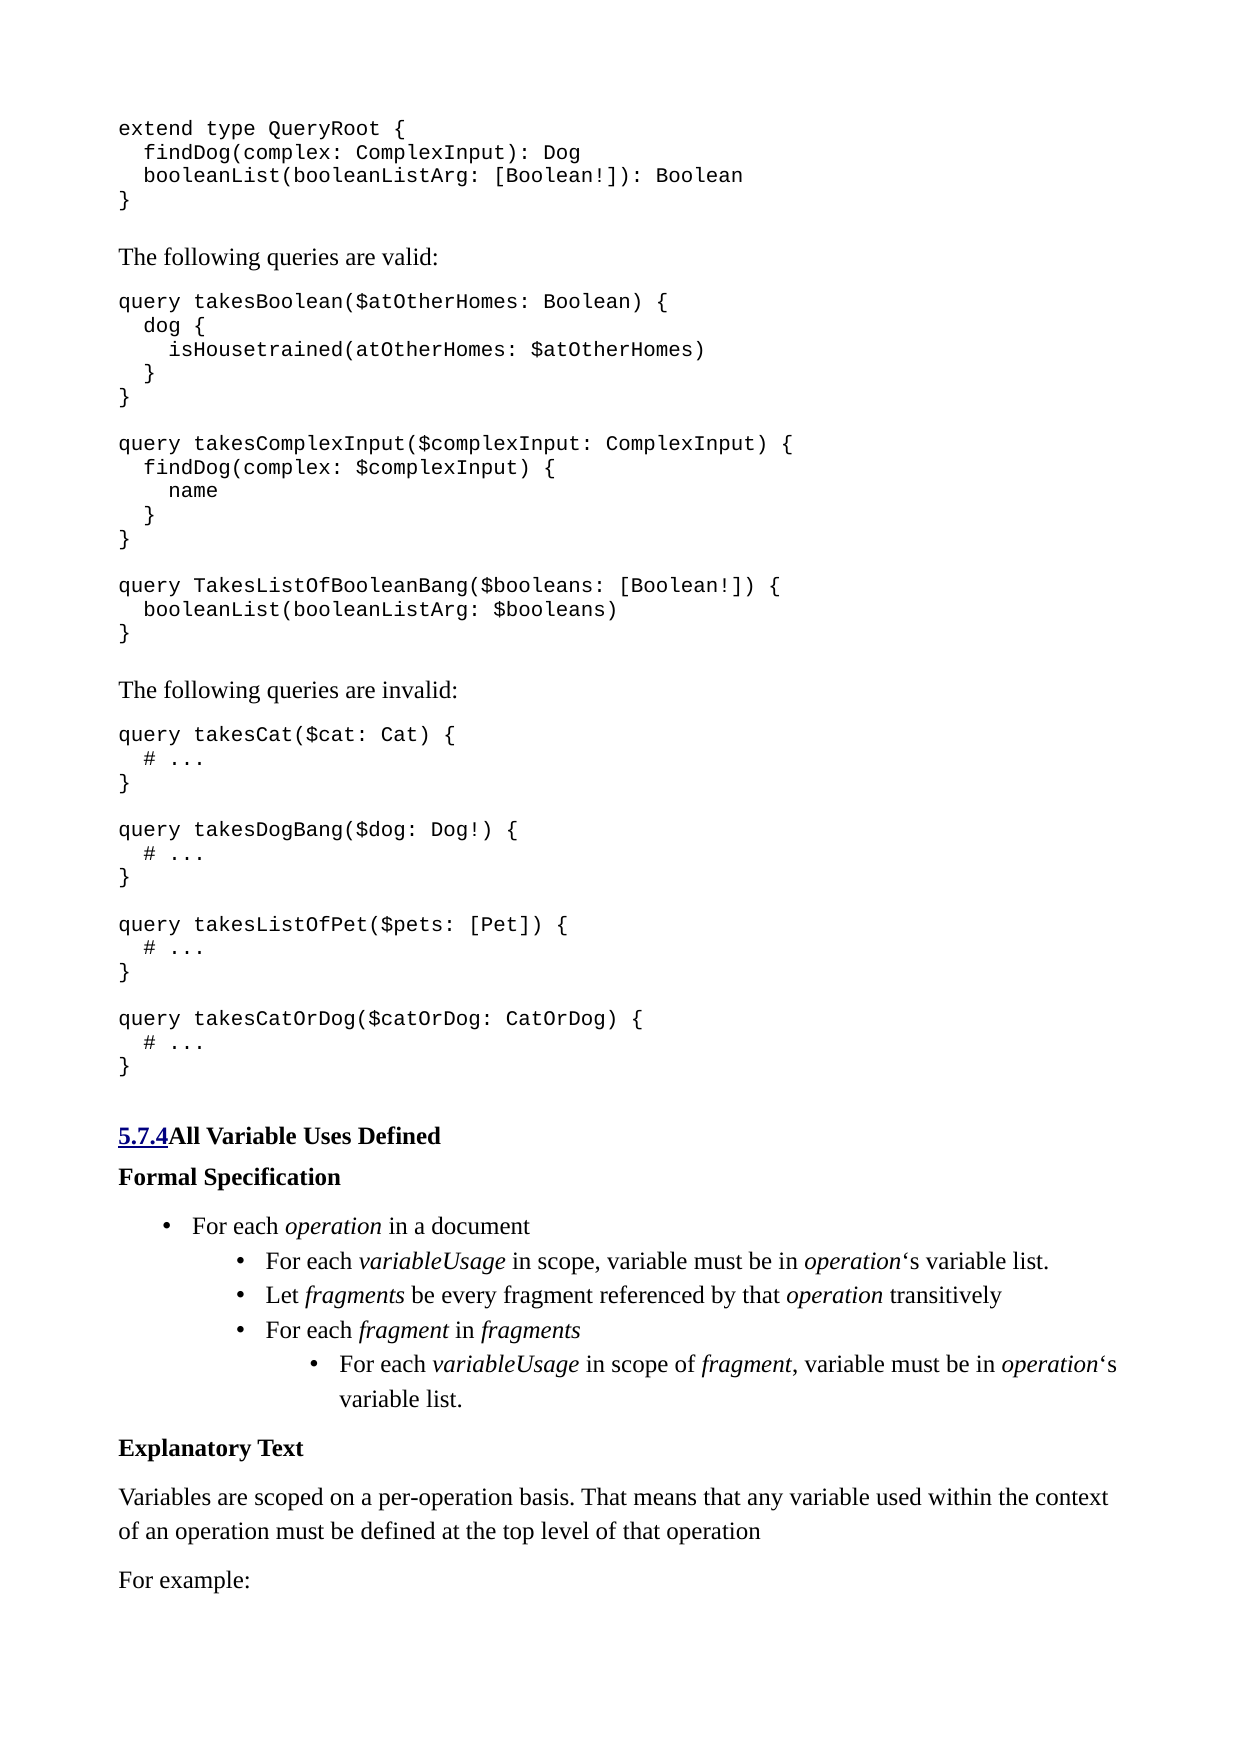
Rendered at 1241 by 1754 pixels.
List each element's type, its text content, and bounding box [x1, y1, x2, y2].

text # ... [118, 843, 1122, 866]
text booleanList(booleanListArg: $booleans) [118, 599, 1122, 622]
text } [118, 504, 1122, 528]
text For example: [118, 1566, 1122, 1594]
subtitle 5.7.4All Variable Uses Defined [118, 1121, 1122, 1150]
text } [118, 866, 1122, 890]
text } [118, 362, 1122, 386]
text findDog(complex: ComplexInput): Dog [118, 142, 1122, 165]
list For each variableUsage in scope, variable must be in operation‘s variable list. [236, 1246, 1122, 1275]
text } [118, 528, 1122, 551]
text query takesCatOrDog($catOrDog: CatOrDog) { [118, 1008, 1122, 1032]
text booleanList(booleanListArg: [Boolean!]): Boolean [118, 165, 1122, 189]
text extend type QueryRoot { [118, 118, 1122, 142]
text The following queries are invalid: [118, 675, 1122, 704]
text query TakesListOfBooleanBang($booleans: [Boolean!]) { [118, 575, 1122, 599]
text # ... [118, 937, 1122, 961]
text query takesDogBang($dog: Dog!) { [118, 819, 1122, 843]
text query takesBoolean($atOtherHomes: Boolean) { [118, 291, 1122, 315]
text } [118, 961, 1122, 984]
list Let fragments be every fragment referenced by that operation transitively [236, 1280, 1122, 1309]
text # ... [118, 748, 1122, 772]
text dog { [118, 315, 1122, 338]
list For each operation in a document [162, 1211, 1122, 1240]
text Variables are scoped on a per‐operation basis. That means that any variable used within the context of an operation must be defined at the top level of that operation [118, 1482, 1122, 1545]
text Formal Specification [118, 1162, 1122, 1191]
text } [118, 386, 1122, 409]
text The following queries are valid: [118, 242, 1122, 271]
text } [118, 772, 1122, 795]
text } [118, 1056, 1122, 1079]
text } [118, 622, 1122, 646]
list For each fragment in fragments [236, 1315, 1122, 1344]
list For each variableUsage in scope of fragment, variable must be in operation‘s variable list. [309, 1349, 1122, 1413]
text isHousetrained(atOtherHomes: $atOtherHomes) [118, 338, 1122, 362]
text # ... [118, 1032, 1122, 1056]
text query takesCat($cat: Cat) { [118, 724, 1122, 748]
text query takesListOfPet($pets: [Pet]) { [118, 914, 1122, 937]
text findDog(complex: $complexInput) { [118, 457, 1122, 480]
text name [118, 480, 1122, 504]
text } [118, 189, 1122, 213]
text query takesComplexInput($complexInput: ComplexInput) { [118, 433, 1122, 457]
text Explanatory Text [118, 1433, 1122, 1462]
